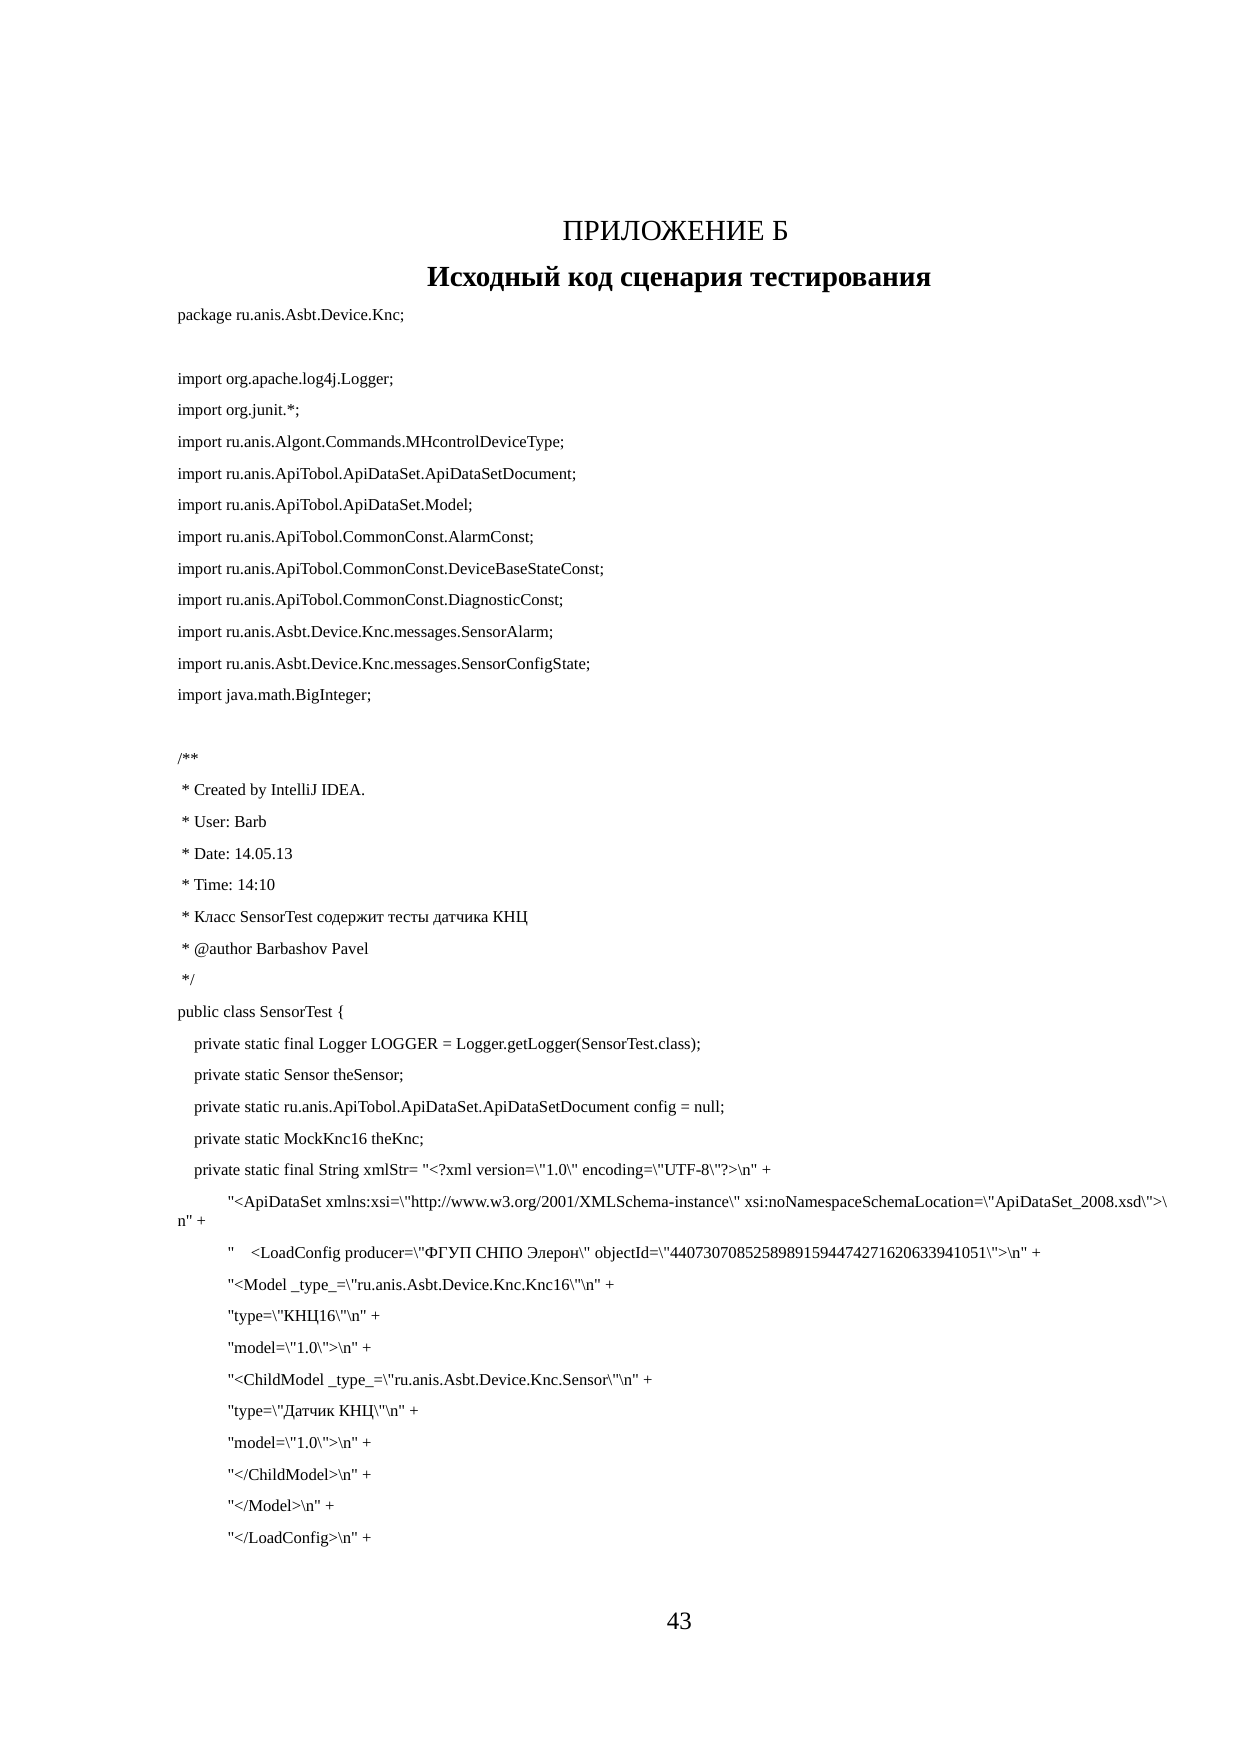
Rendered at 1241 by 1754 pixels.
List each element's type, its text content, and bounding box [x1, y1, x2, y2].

text */ [177, 970, 1181, 989]
text * Класс SensorTest содержит тесты датчика КНЦ [177, 907, 1181, 926]
text /** [177, 748, 1181, 768]
text * @author Barbashov Pavel [177, 938, 1181, 958]
text * Time: 14:10 [177, 875, 1181, 894]
text import ru.anis.ApiTobol.CommonConst.AlarmConst; [177, 527, 1181, 546]
text private static final Logger LOGGER = Logger.getLogger(SensorTest.class); [177, 1033, 1181, 1053]
text * Date: 14.05.13 [177, 843, 1181, 863]
text import ru.anis.ApiTobol.CommonConst.DeviceBaseStateConst; [177, 558, 1181, 578]
text import ru.anis.ApiTobol.CommonConst.DiagnosticConst; [177, 590, 1181, 609]
text private static Sensor theSensor; [177, 1065, 1181, 1084]
text "model=\"1.0\">\n" + [177, 1338, 1181, 1357]
text private static ru.anis.ApiTobol.ApiDataSet.ApiDataSetDocument config = null; [177, 1097, 1181, 1116]
text private static MockKnc16 theKnc; [177, 1128, 1181, 1148]
text import ru.anis.Algont.Commands.MHcontrolDeviceType; [177, 432, 1181, 451]
text import java.math.BigInteger; [177, 685, 1181, 704]
text * User: Barb [177, 812, 1181, 831]
text import org.apache.log4j.Logger; [177, 368, 1181, 388]
text private static final String xmlStr= "<?xml version=\"1.0\" encoding=\"UTF-8\"?>\n" + [177, 1160, 1181, 1179]
text * Created by IntelliJ IDEA. [177, 780, 1181, 799]
text "</ChildModel>\n" + [177, 1464, 1181, 1483]
text "<Model _type_=\"ru.anis.Asbt.Device.Knc.Knc16\"\n" + [177, 1274, 1181, 1293]
text import ru.anis.ApiTobol.ApiDataSet.Model; [177, 495, 1181, 514]
text import ru.anis.Asbt.Device.Knc.messages.SensorAlarm; [177, 622, 1181, 641]
text import ru.anis.ApiTobol.ApiDataSet.ApiDataSetDocument; [177, 463, 1181, 483]
text "<ApiDataSet xmlns:xsi=\"http://www.w3.org/2001/XMLSchema-instance\" xsi:noNamespaceSchemaLocation=\"ApiDataSet_2008.xsd\">\n" + [177, 1192, 1181, 1230]
text "model=\"1.0\">\n" + [177, 1433, 1181, 1452]
text "</LoadConfig>\n" + [177, 1528, 1181, 1547]
text "</Model>\n" + [177, 1496, 1181, 1515]
text "<ChildModel _type_=\"ru.anis.Asbt.Device.Knc.Sensor\"\n" + [177, 1369, 1181, 1388]
text import ru.anis.Asbt.Device.Knc.messages.SensorConfigState; [177, 653, 1181, 673]
list Исходный код сценария тестирования [177, 259, 1181, 293]
text " <LoadConfig producer=\"ФГУП СНПО Элерон\" objectId=\"44073070852589891594474271620633941051\">\n" + [177, 1243, 1181, 1262]
text public class SensorTest { [177, 1002, 1181, 1021]
text "type=\"Датчик КНЦ\"\n" + [177, 1401, 1181, 1420]
text package ru.anis.Asbt.Device.Knc; [177, 305, 1181, 324]
text "type=\"КНЦ16\"\n" + [177, 1306, 1181, 1325]
text import org.junit.*; [177, 400, 1181, 419]
